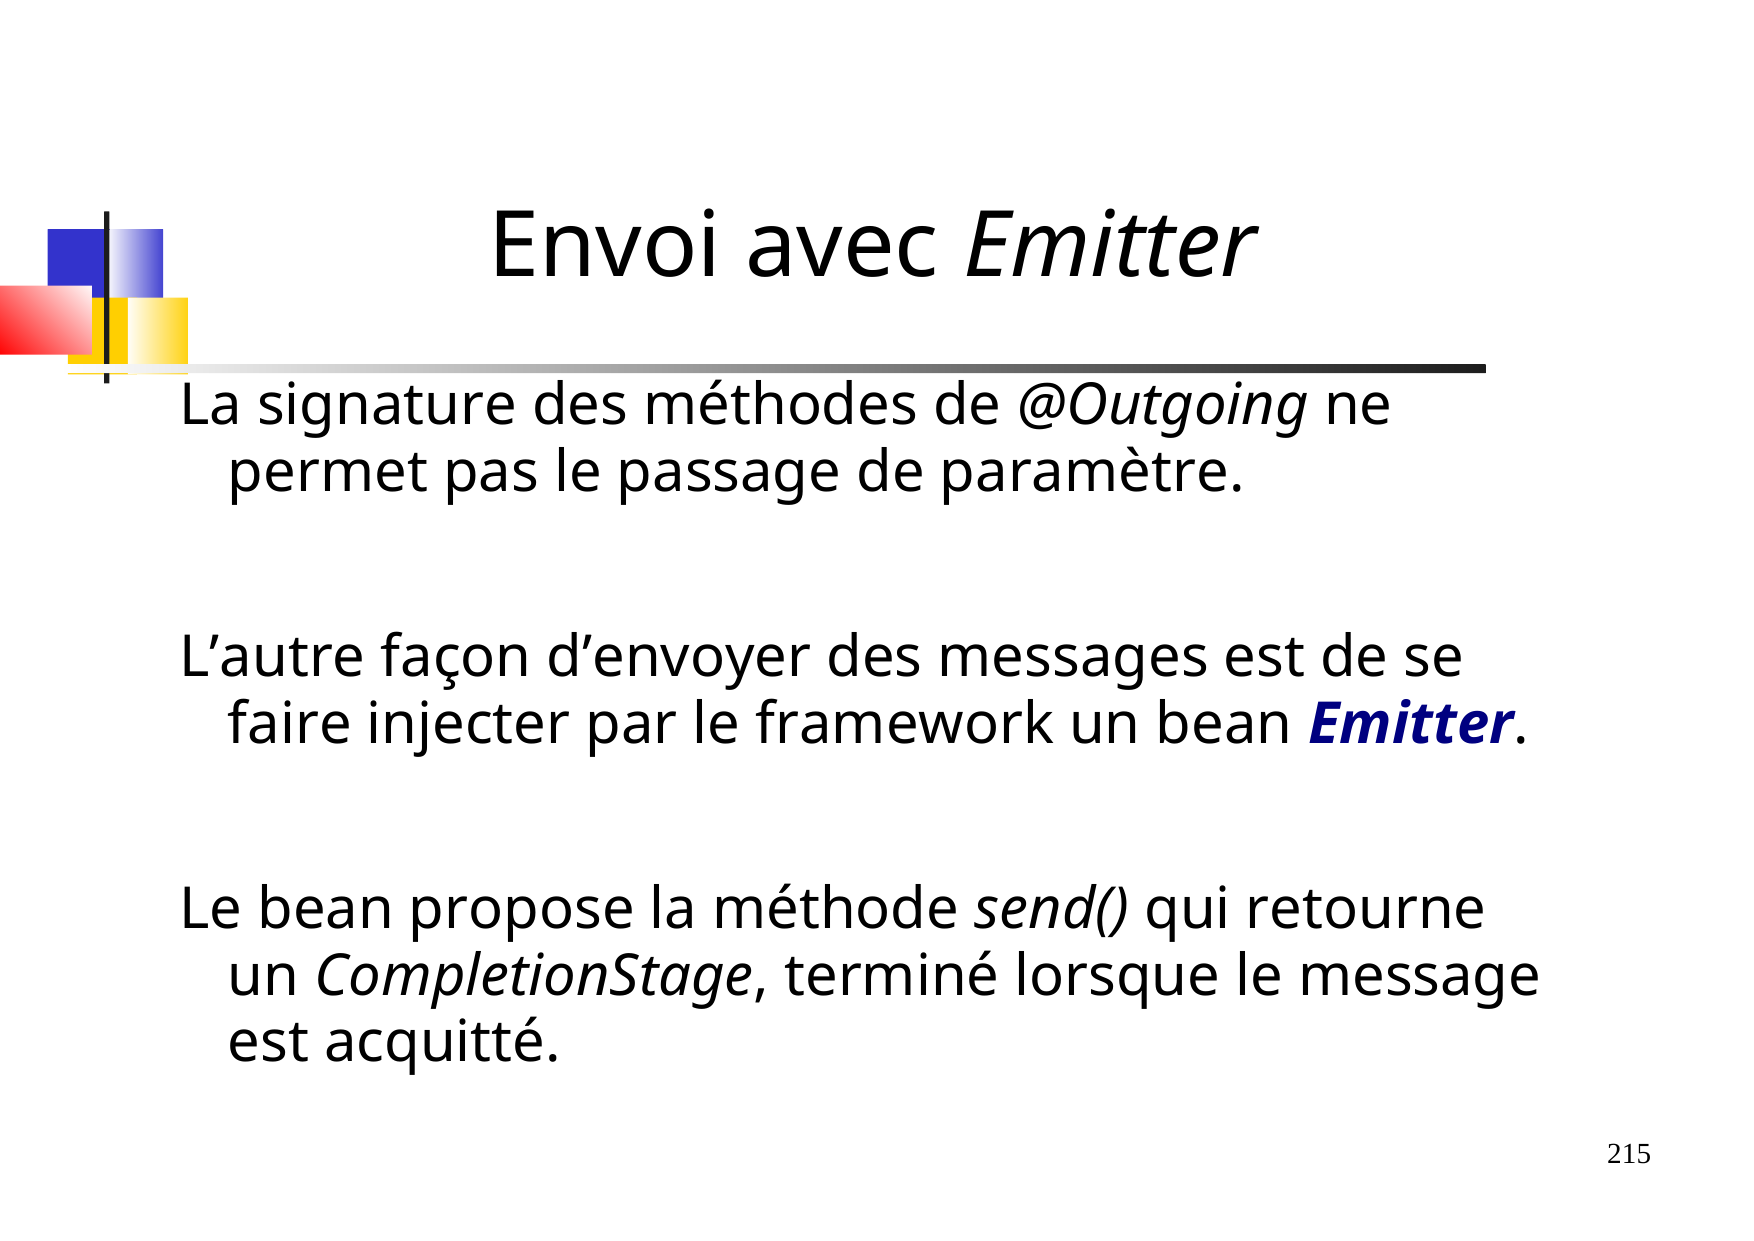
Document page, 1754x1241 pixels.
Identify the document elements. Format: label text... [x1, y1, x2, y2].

title Envoi avec Emitter [179, 139, 1567, 351]
list La signature des méthodes de @Outgoing ne permet pas le passage de paramètre. L’autre façon d’envoyer des messages est de se faire injecter par le framework un bean Emitter. Le bean propose la méthode send() qui retourne un CompletionStage, terminé lorsque le message est acquitté. [179, 371, 1567, 1091]
